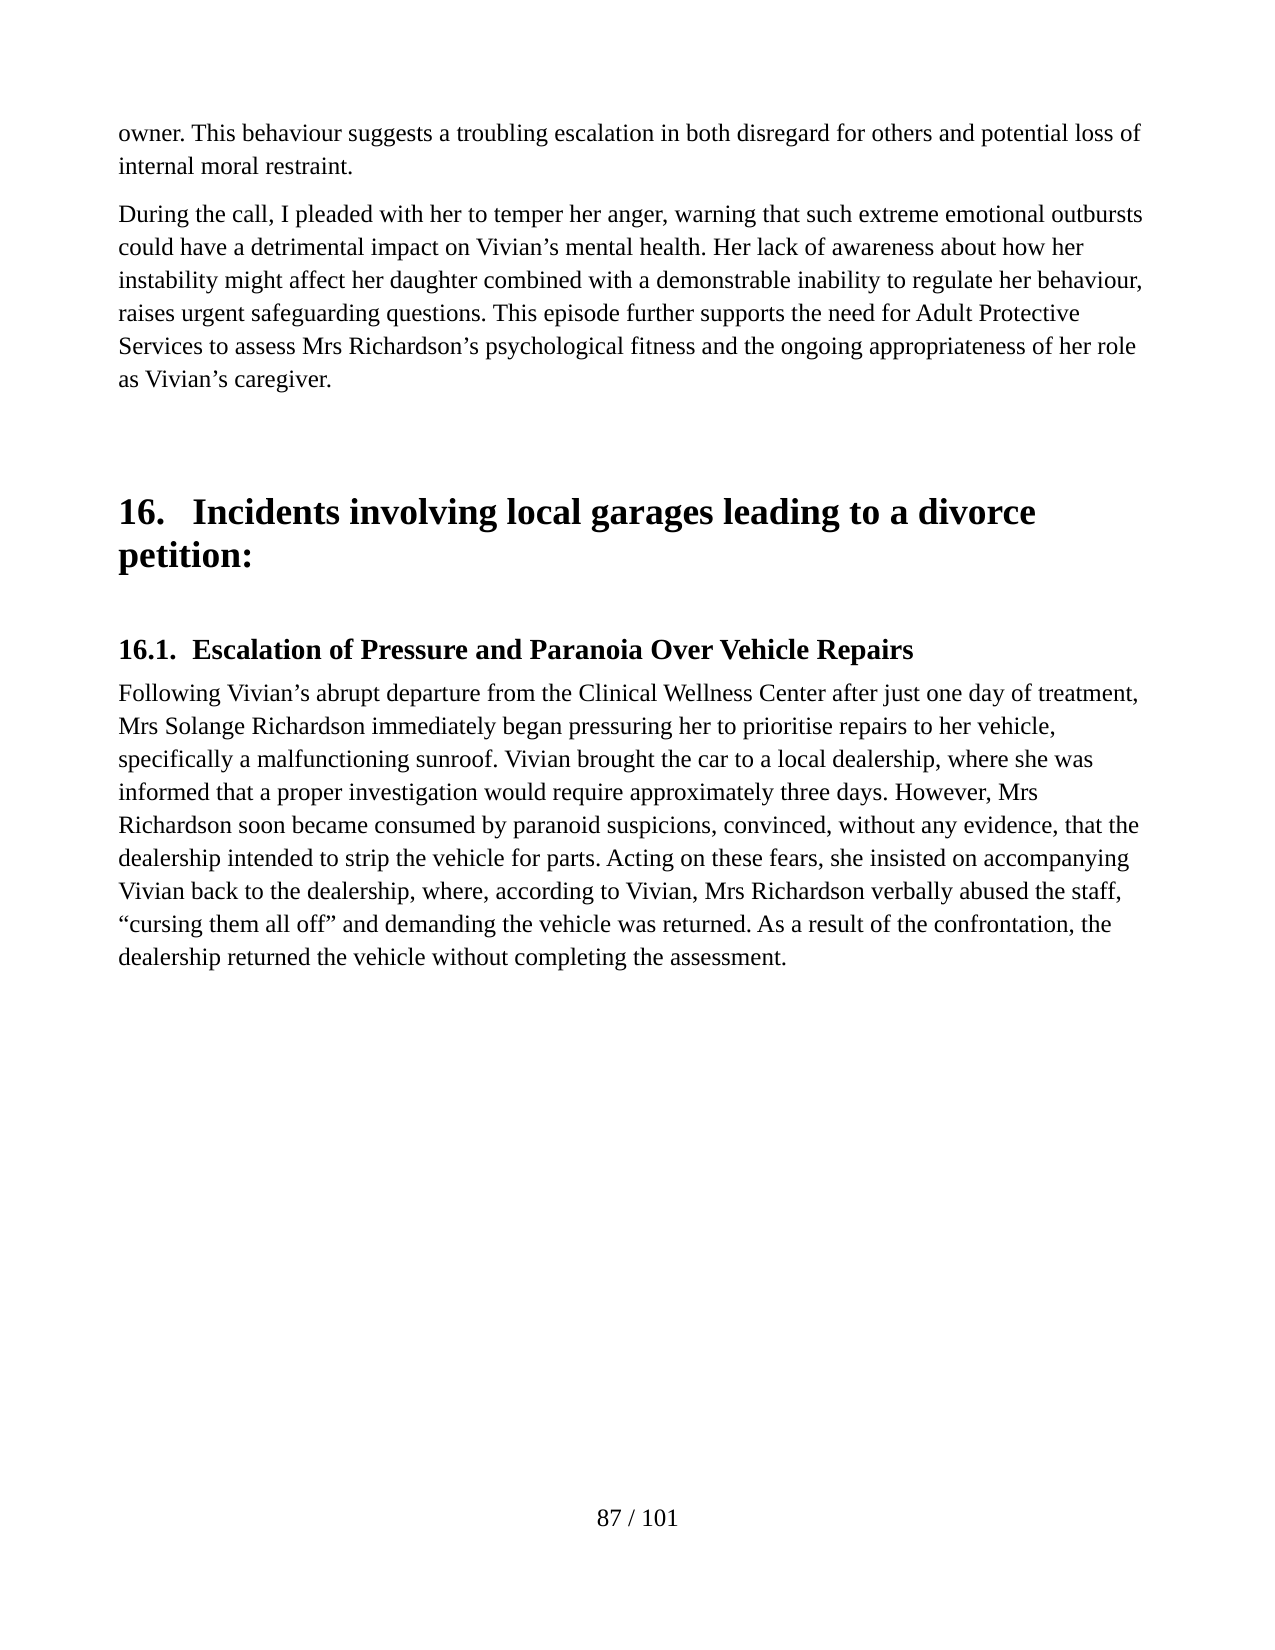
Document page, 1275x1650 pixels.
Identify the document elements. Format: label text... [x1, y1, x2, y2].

text owner. This behaviour suggests a troubling escalation in both disregard for others and potential loss of internal moral restraint. [118, 118, 1157, 180]
subtitle Incidents involving local garages leading to a divorce petition: [118, 490, 1157, 576]
subtitle Escalation of Pressure and Paranoia Over Vehicle Repairs [118, 632, 1157, 665]
text During the call, I pleaded with her to temper her anger, warning that such extreme emotional outbursts could have a detrimental impact on Vivian’s mental health. Her lack of awareness about how her instability might affect her daughter combined with a demonstrable inability to regulate her behaviour, raises urgent safeguarding questions. This episode further supports the need for Adult Protective Services to assess Mrs Richardson’s psychological fitness and the ongoing appropriateness of her role as Vivian’s caregiver. [118, 199, 1157, 393]
text Following Vivian’s abrupt departure from the Clinical Wellness Center after just one day of treatment, Mrs Solange Richardson immediately began pressuring her to prioritise repairs to her vehicle, specifically a malfunctioning sunroof. Vivian brought the car to a local dealership, where she was informed that a proper investigation would require approximately three days. However, Mrs Richardson soon became consumed by paranoid suspicions, convinced, without any evidence, that the dealership intended to strip the vehicle for parts. Acting on these fears, she insisted on accompanying Vivian back to the dealership, where, according to Vivian, Mrs Richardson verbally abused the staff, “cursing them all off” and demanding the vehicle was returned. As a result of the confrontation, the dealership returned the vehicle without completing the assessment. [118, 678, 1157, 971]
